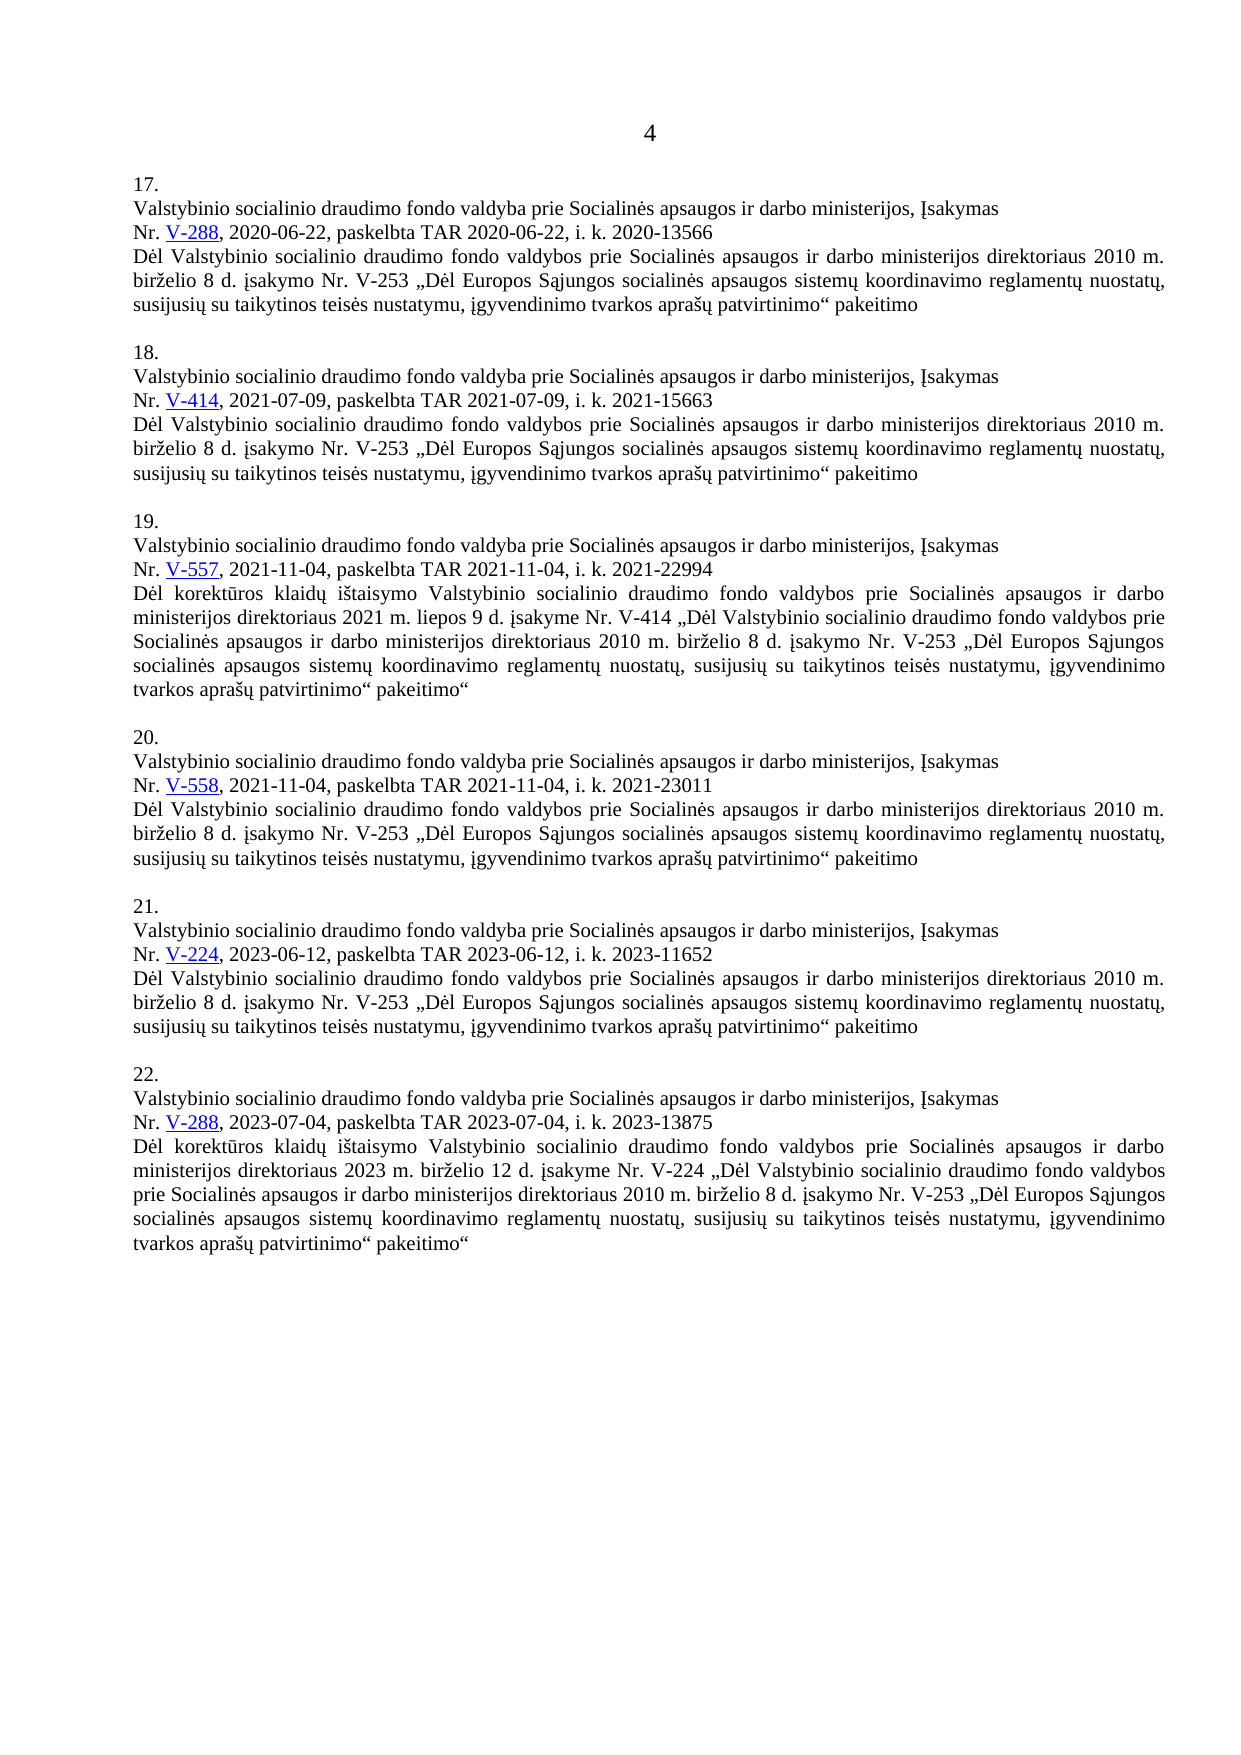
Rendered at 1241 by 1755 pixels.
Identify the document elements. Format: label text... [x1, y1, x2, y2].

text Dėl Valstybinio socialinio draudimo fondo valdybos prie Socialinės apsaugos ir darbo ministerijos direktoriaus 2010 m. birželio 8 d. įsakymo Nr. V-253 „Dėl Europos Sąjungos socialinės apsaugos sistemų koordinavimo reglamentų nuostatų, susijusių su taikytinos teisės nustatymu, įgyvendinimo tvarkos aprašų patvirtinimo“ pakeitimo [133, 966, 1166, 1038]
text Valstybinio socialinio draudimo fondo valdyba prie Socialinės apsaugos ir darbo ministerijos, Įsakymas [133, 364, 1166, 388]
text Valstybinio socialinio draudimo fondo valdyba prie Socialinės apsaugos ir darbo ministerijos, Įsakymas [133, 1086, 1166, 1110]
text Dėl Valstybinio socialinio draudimo fondo valdybos prie Socialinės apsaugos ir darbo ministerijos direktoriaus 2010 m. birželio 8 d. įsakymo Nr. V-253 „Dėl Europos Sąjungos socialinės apsaugos sistemų koordinavimo reglamentų nuostatų, susijusių su taikytinos teisės nustatymu, įgyvendinimo tvarkos aprašų patvirtinimo“ pakeitimo [133, 244, 1166, 316]
text 17. [133, 172, 1166, 196]
text Valstybinio socialinio draudimo fondo valdyba prie Socialinės apsaugos ir darbo ministerijos, Įsakymas [133, 749, 1166, 773]
text Nr. V-558, 2021-11-04, paskelbta TAR 2021-11-04, i. k. 2021-23011 [133, 773, 1166, 797]
text Nr. V-288, 2023-07-04, paskelbta TAR 2023-07-04, i. k. 2023-13875 [133, 1110, 1166, 1134]
text Nr. V-224, 2023-06-12, paskelbta TAR 2023-06-12, i. k. 2023-11652 [133, 942, 1166, 966]
text Valstybinio socialinio draudimo fondo valdyba prie Socialinės apsaugos ir darbo ministerijos, Įsakymas [133, 196, 1166, 220]
text Dėl korektūros klaidų ištaisymo Valstybinio socialinio draudimo fondo valdybos prie Socialinės apsaugos ir darbo ministerijos direktoriaus 2023 m. birželio 12 d. įsakyme Nr. V-224 „Dėl Valstybinio socialinio draudimo fondo valdybos prie Socialinės apsaugos ir darbo ministerijos direktoriaus 2010 m. birželio 8 d. įsakymo Nr. V-253 „Dėl Europos Sąjungos socialinės apsaugos sistemų koordinavimo reglamentų nuostatų, susijusių su taikytinos teisės nustatymu, įgyvendinimo tvarkos aprašų patvirtinimo“ pakeitimo“ [133, 1134, 1166, 1254]
text Dėl korektūros klaidų ištaisymo Valstybinio socialinio draudimo fondo valdybos prie Socialinės apsaugos ir darbo ministerijos direktoriaus 2021 m. liepos 9 d. įsakyme Nr. V-414 „Dėl Valstybinio socialinio draudimo fondo valdybos prie Socialinės apsaugos ir darbo ministerijos direktoriaus 2010 m. birželio 8 d. įsakymo Nr. V-253 „Dėl Europos Sąjungos socialinės apsaugos sistemų koordinavimo reglamentų nuostatų, susijusių su taikytinos teisės nustatymu, įgyvendinimo tvarkos aprašų patvirtinimo“ pakeitimo“ [133, 581, 1166, 701]
text 18. [133, 340, 1166, 364]
text 19. [133, 508, 1166, 533]
text Nr. V-414, 2021-07-09, paskelbta TAR 2021-07-09, i. k. 2021-15663 [133, 388, 1166, 412]
text Dėl Valstybinio socialinio draudimo fondo valdybos prie Socialinės apsaugos ir darbo ministerijos direktoriaus 2010 m. birželio 8 d. įsakymo Nr. V-253 „Dėl Europos Sąjungos socialinės apsaugos sistemų koordinavimo reglamentų nuostatų, susijusių su taikytinos teisės nustatymu, įgyvendinimo tvarkos aprašų patvirtinimo“ pakeitimo [133, 412, 1166, 484]
text Nr. V-288, 2020-06-22, paskelbta TAR 2020-06-22, i. k. 2020-13566 [133, 220, 1166, 244]
text Valstybinio socialinio draudimo fondo valdyba prie Socialinės apsaugos ir darbo ministerijos, Įsakymas [133, 533, 1166, 557]
text 20. [133, 725, 1166, 749]
text Valstybinio socialinio draudimo fondo valdyba prie Socialinės apsaugos ir darbo ministerijos, Įsakymas [133, 918, 1166, 942]
text 22. [133, 1062, 1166, 1086]
text Dėl Valstybinio socialinio draudimo fondo valdybos prie Socialinės apsaugos ir darbo ministerijos direktoriaus 2010 m. birželio 8 d. įsakymo Nr. V-253 „Dėl Europos Sąjungos socialinės apsaugos sistemų koordinavimo reglamentų nuostatų, susijusių su taikytinos teisės nustatymu, įgyvendinimo tvarkos aprašų patvirtinimo“ pakeitimo [133, 797, 1166, 869]
text 21. [133, 893, 1166, 918]
text Nr. V-557, 2021-11-04, paskelbta TAR 2021-11-04, i. k. 2021-22994 [133, 557, 1166, 581]
